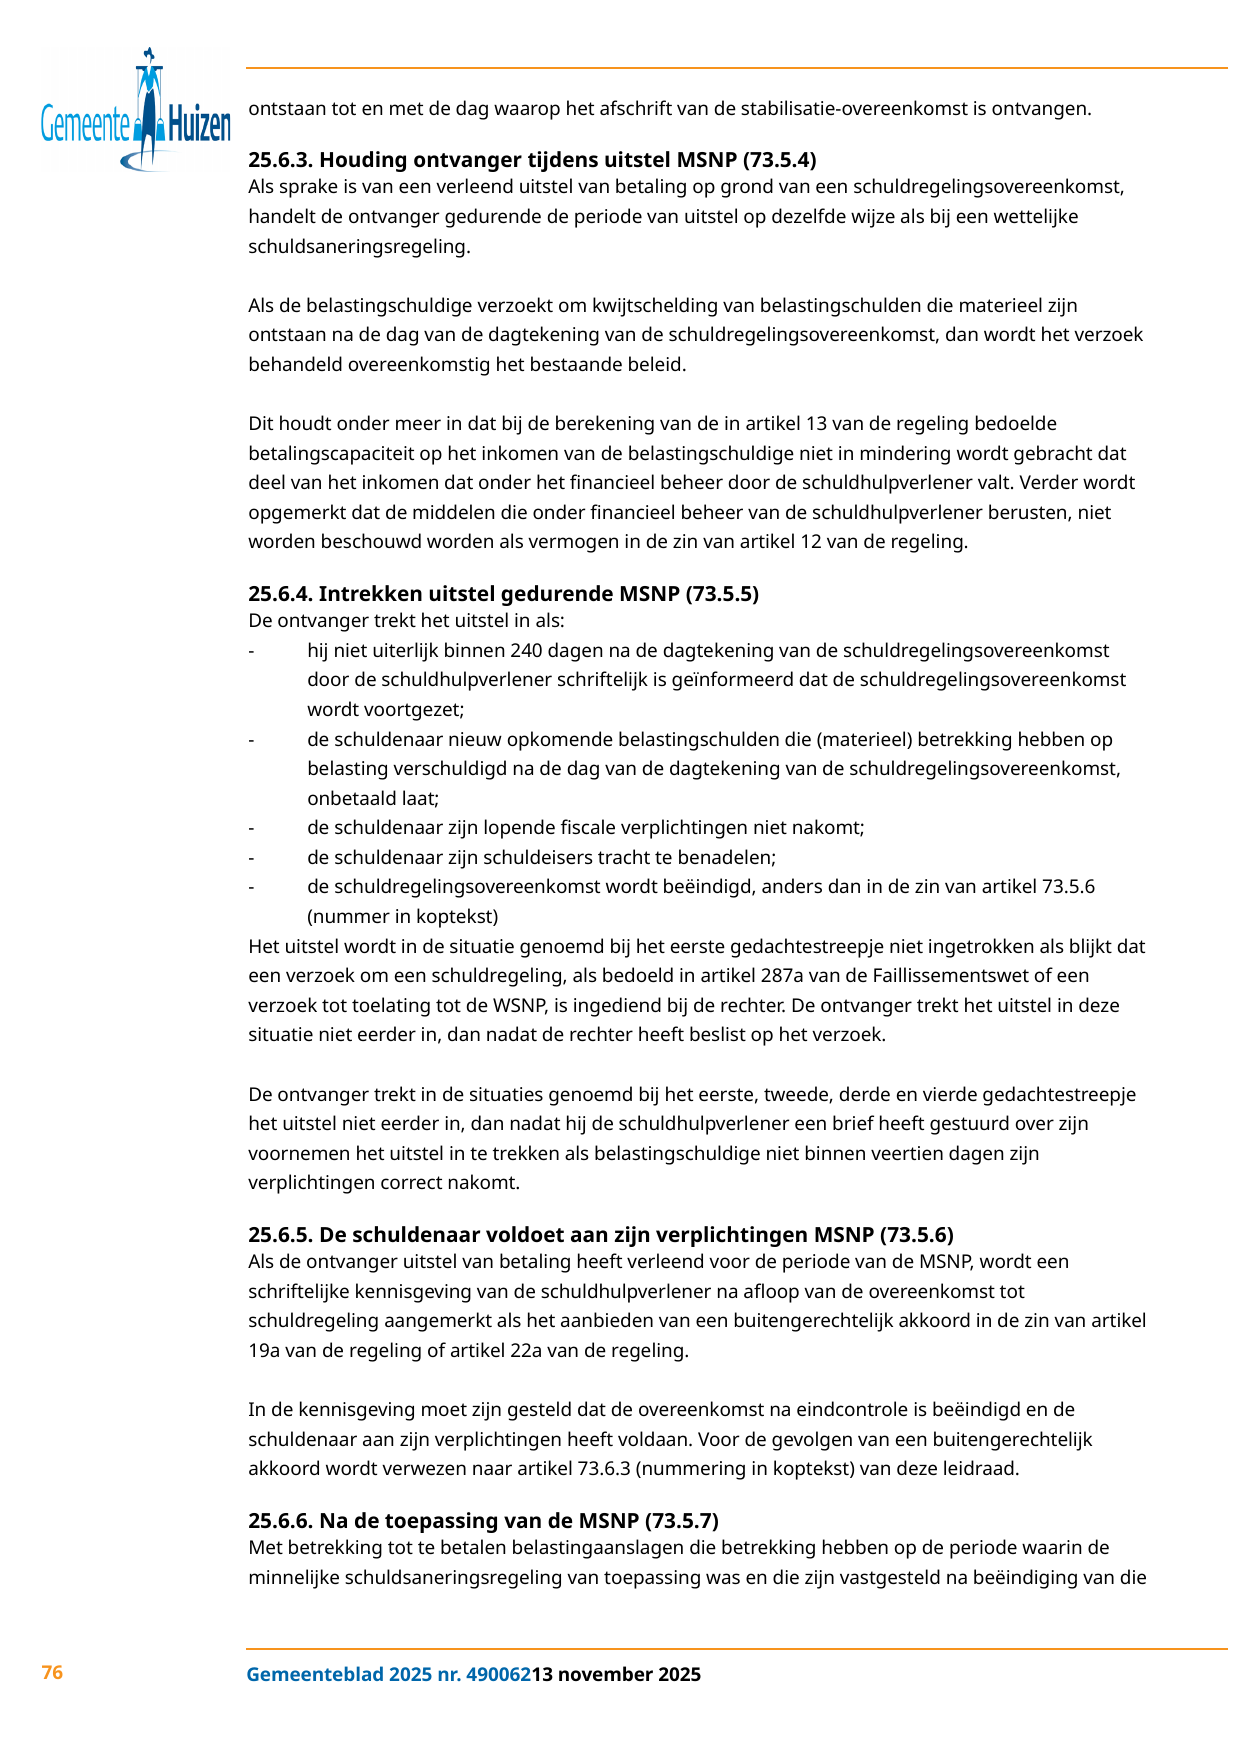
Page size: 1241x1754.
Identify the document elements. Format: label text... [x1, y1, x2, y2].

list de schuldregelingsovereenkomst wordt beëindigd, anders dan in de zin van artikel 73.5.6 (nummer in koptekst) [248, 874, 1152, 929]
text In de kennisgeving moet zijn gesteld dat de overeenkomst na eindcontrole is beëindigd en de schuldenaar aan zijn verplichtingen heeft voldaan. Voor de gevolgen van een buitengerechtelijk akkoord wordt verwezen naar artikel 73.6.3 (nummering in koptekst) van deze leidraad. [248, 1396, 1152, 1481]
text 25.6.6. Na de toepassing van de MSNP (73.5.7) [248, 1506, 1152, 1534]
list de schuldenaar nieuw opkomende belastingschulden die (materieel) betrekking hebben op belasting verschuldigd na de dag van de dagtekening van de schuldregelingsovereenkomst, onbetaald laat; [248, 726, 1152, 811]
text 25.6.4. Intrekken uitstel gedurende MSNP (73.5.5) [248, 579, 1152, 607]
text Het uitstel wordt in de situatie genoemd bij het eerste gedachtestreepje niet ingetrokken als blijkt dat een verzoek om een schuldregeling, als bedoeld in artikel 287a van de Faillissementswet of een verzoek tot toelating tot de WSNP, is ingediend bij de rechter. De ontvanger trekt het uitstel in deze situatie niet eerder in, dan nadat de rechter heeft beslist op het verzoek. [248, 933, 1152, 1047]
text De ontvanger trekt in de situaties genoemd bij het eerste, tweede, derde en vierde gedachtestreepje het uitstel niet eerder in, dan nadat hij de schuldhulpverlener een brief heeft gestuurd over zijn voornemen het uitstel in te trekken als belastingschuldige niet binnen veertien dagen zijn verplichtingen correct nakomt. [248, 1081, 1152, 1195]
text Dit houdt onder meer in dat bij de berekening van de in artikel 13 van de regeling bedoelde betalingscapaciteit op het inkomen van de belastingschuldige niet in mindering wordt gebracht dat deel van het inkomen dat onder het financieel beheer door de schuldhulpverlener valt. Verder wordt opgemerkt dat de middelen die onder financieel beheer van de schuldhulpverlener berusten, niet worden beschouwd worden als vermogen in de zin van artikel 12 van de regeling. [248, 410, 1152, 554]
text 25.6.5. De schuldenaar voldoet aan zijn verplichtingen MSNP (73.5.6) [248, 1220, 1152, 1248]
text Als sprake is van een verleend uitstel van betaling op grond van een schuldregelingsovereenkomst, handelt de ontvanger gedurende de periode van uitstel op dezelfde wijze als bij een wettelijke schuldsaneringsregeling. [248, 174, 1152, 258]
text ontstaan tot en met de dag waarop het afschrift van de stabilisatie-overeenkomst is ontvangen. [248, 95, 1152, 121]
text Als de belastingschuldige verzoekt om kwijtschelding van belastingschulden die materieel zijn ontstaan na de dag van de dagtekening van de schuldregelingsovereenkomst, dan wordt het verzoek behandeld overeenkomstig het bestaande beleid. [248, 292, 1152, 377]
list de schuldenaar zijn schuldeisers tracht te benadelen; [248, 844, 1152, 870]
list de schuldenaar zijn lopende fiscale verplichtingen niet nakomt; [248, 814, 1152, 840]
text Met betrekking tot te betalen belastingaanslagen die betrekking hebben op de periode waarin de minnelijke schuldsaneringsregeling van toepassing was en die zijn vastgesteld na beëindiging van die [248, 1534, 1152, 1590]
text Als de ontvanger uitstel van betaling heeft verleend voor de periode van de MSNP, wordt een schriftelijke kennisgeving van de schuldhulpverlener na afloop van de overeenkomst tot schuldregeling aangemerkt als het aanbieden van een buitengerechtelijk akkoord in de zin van artikel 19a van de regeling of artikel 22a van de regeling. [248, 1248, 1152, 1363]
text De ontvanger trekt het uitstel in als: [248, 607, 1152, 633]
list hij niet uiterlijk binnen 240 dagen na de dagtekening van de schuldregelingsovereenkomst door de schuldhulpverlener schriftelijk is geïnformeerd dat de schuldregelingsovereenkomst wordt voortgezet; [248, 637, 1152, 722]
text 25.6.3. Houding ontvanger tijdens uitstel MSNP (73.5.4) [248, 145, 1152, 174]
picture [41, 47, 231, 172]
